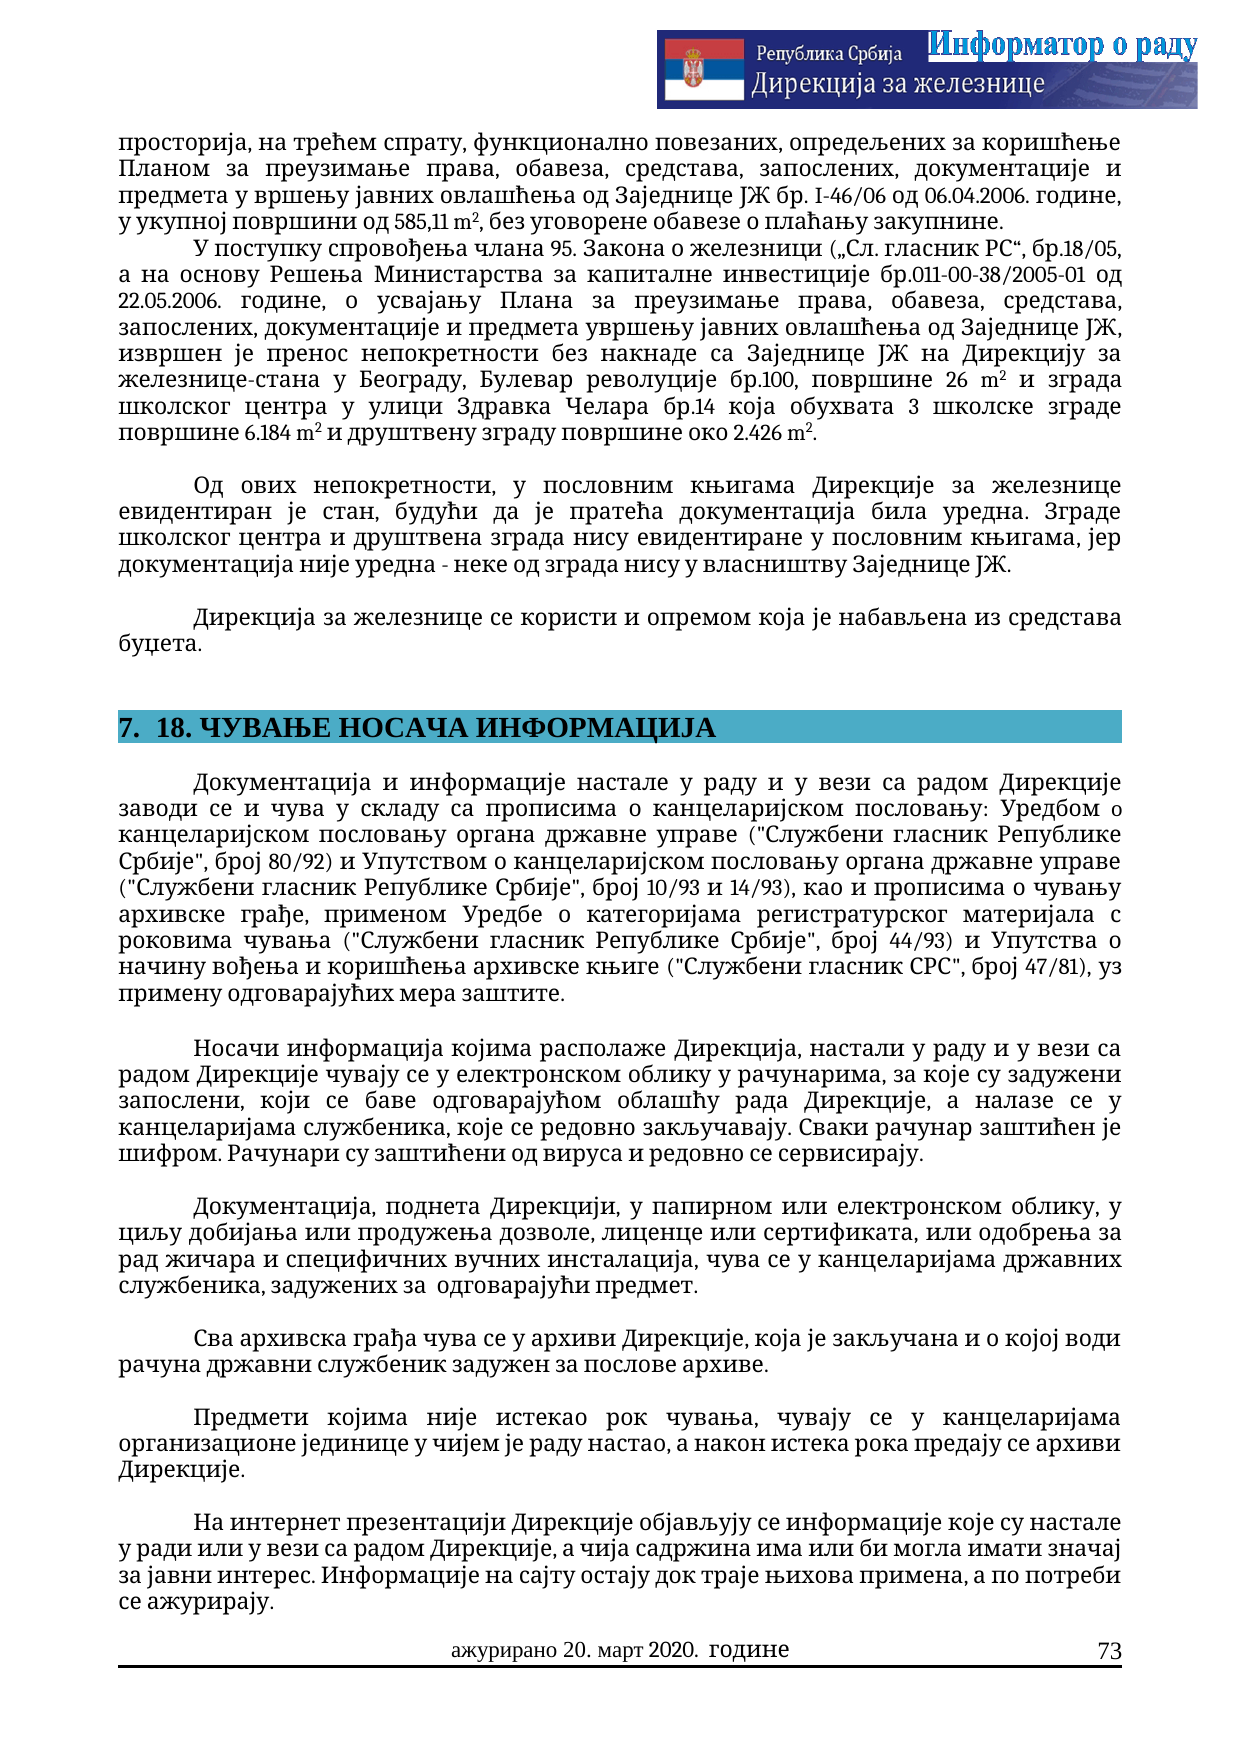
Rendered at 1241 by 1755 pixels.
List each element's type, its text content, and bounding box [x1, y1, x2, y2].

text Носачи информација којима располаже Дирекција, настали у раду и у вези са радом Дирекције чувају се у електронском облику у рачунарима, за које су задужени запослени, који се баве одговарајућом облашћу рада Дирекције, а налазе се у канцеларијама службеника, које се редовно закључавају. Сваки рачунар заштићен је шифром. Рачунари су заштићени од вируса и редовно се сервисирају. [118, 1036, 1122, 1167]
text Дирекција за железнице се користи и опремом која је набављена из средстава буџета. [118, 604, 1122, 657]
text Предмети којима није истекао рок чувања, чувају се у канцеларијама организационе јединице у чијем је раду настао, а након истека рока предају се архиви Дирекције. [118, 1404, 1122, 1483]
text На интернет презентацији Дирекције објављују се информације које су настале у ради или у вези са радом Дирекције, а чија садржина има или би могла имати значај за јавни интерес. Информације на сајту остају док траје њихова примена, а по потреби се ажурирају. [118, 1510, 1122, 1615]
text просторија, на трећем спрату, функционално повезаних, опредељених за коришћење Планом за преузимање права, обавеза, средстава, запослених, документације и предмета у вршењу јавних овлашћења од Заједнице ЈЖ бр. I-46/06 од 06.04.2006. године, у укупној површини од 585,11 m2, без уговорене обавезе о плаћању закупнине. [118, 130, 1122, 235]
text У поступку спровођења члана 95. Закона о железници („Сл. гласник РС“, бр.18/05, а на основу Решења Министарства за капиталне инвестиције бр.011-00-38/2005-01 од 22.05.2006. године, о усвајању Плана за преузимање права, обавеза, средстава, запослених, документације и предмета увршењу јавних овлашћења од Заједнице ЈЖ, извршен је пренос непокретности без накнаде са Заједнице ЈЖ на Дирекцију за железнице-стана у Београду, Булевар револуције бр.100, површине 26 m2 и зграда школског центра у улици Здравка Челара бр.14 која обухвата 3 школске зграде површине 6.184 m2 и друштвену зграду површине око 2.426 m2. [118, 235, 1122, 446]
subtitle 18. Чување носача информација [118, 710, 1122, 743]
text Документација и информације настале у раду и у вези са радом Дирекције заводи се и чува у складу са прописима о канцеларијском пословању: Уредбом o канцеларијском пословању органа државне управе ("Службени гласник Републике Србије", број 80/92) и Упутством о канцеларијском пословању органа државне управе ("Службени гласник Републике Србије", број 10/93 и 14/93), као и прописима о чувању архивске грађе, применом Уредбе о категоријама регистратурског материјала с роковима чувања ("Службени гласник Републике Србије", број 44/93) и Упутства о начину вођења и коришћења архивске књиге ("Службени гласник СРС", број 47/81), уз примену одговарајућих мера заштите. [118, 769, 1122, 1007]
text Сва архивска грађа чува се у архиви Дирекције, која је закључана и о којој води рачуна државни службеник задужен за послове архиве. [118, 1325, 1122, 1378]
text Од ових непокретности, у пословним књигама Дирекције за железнице евидентиран је стан, будући да је пратећа документација била уредна. Зграде школског центра и друштвена зграда нису евидентиране у пословним књигама, јер документација није уредна - неке од зграда нису у власништву Заједнице ЈЖ. [118, 472, 1122, 578]
text Документација, поднета Дирекцији, у папирном или електронском облику, у циљу добијања или продужења дозволе, лиценце или сертификата, или одобрења за рад жичара и специфичних вучних инсталација, чува се у канцеларијама државних службеника, задужених за одговарајући предмет. [118, 1194, 1122, 1299]
